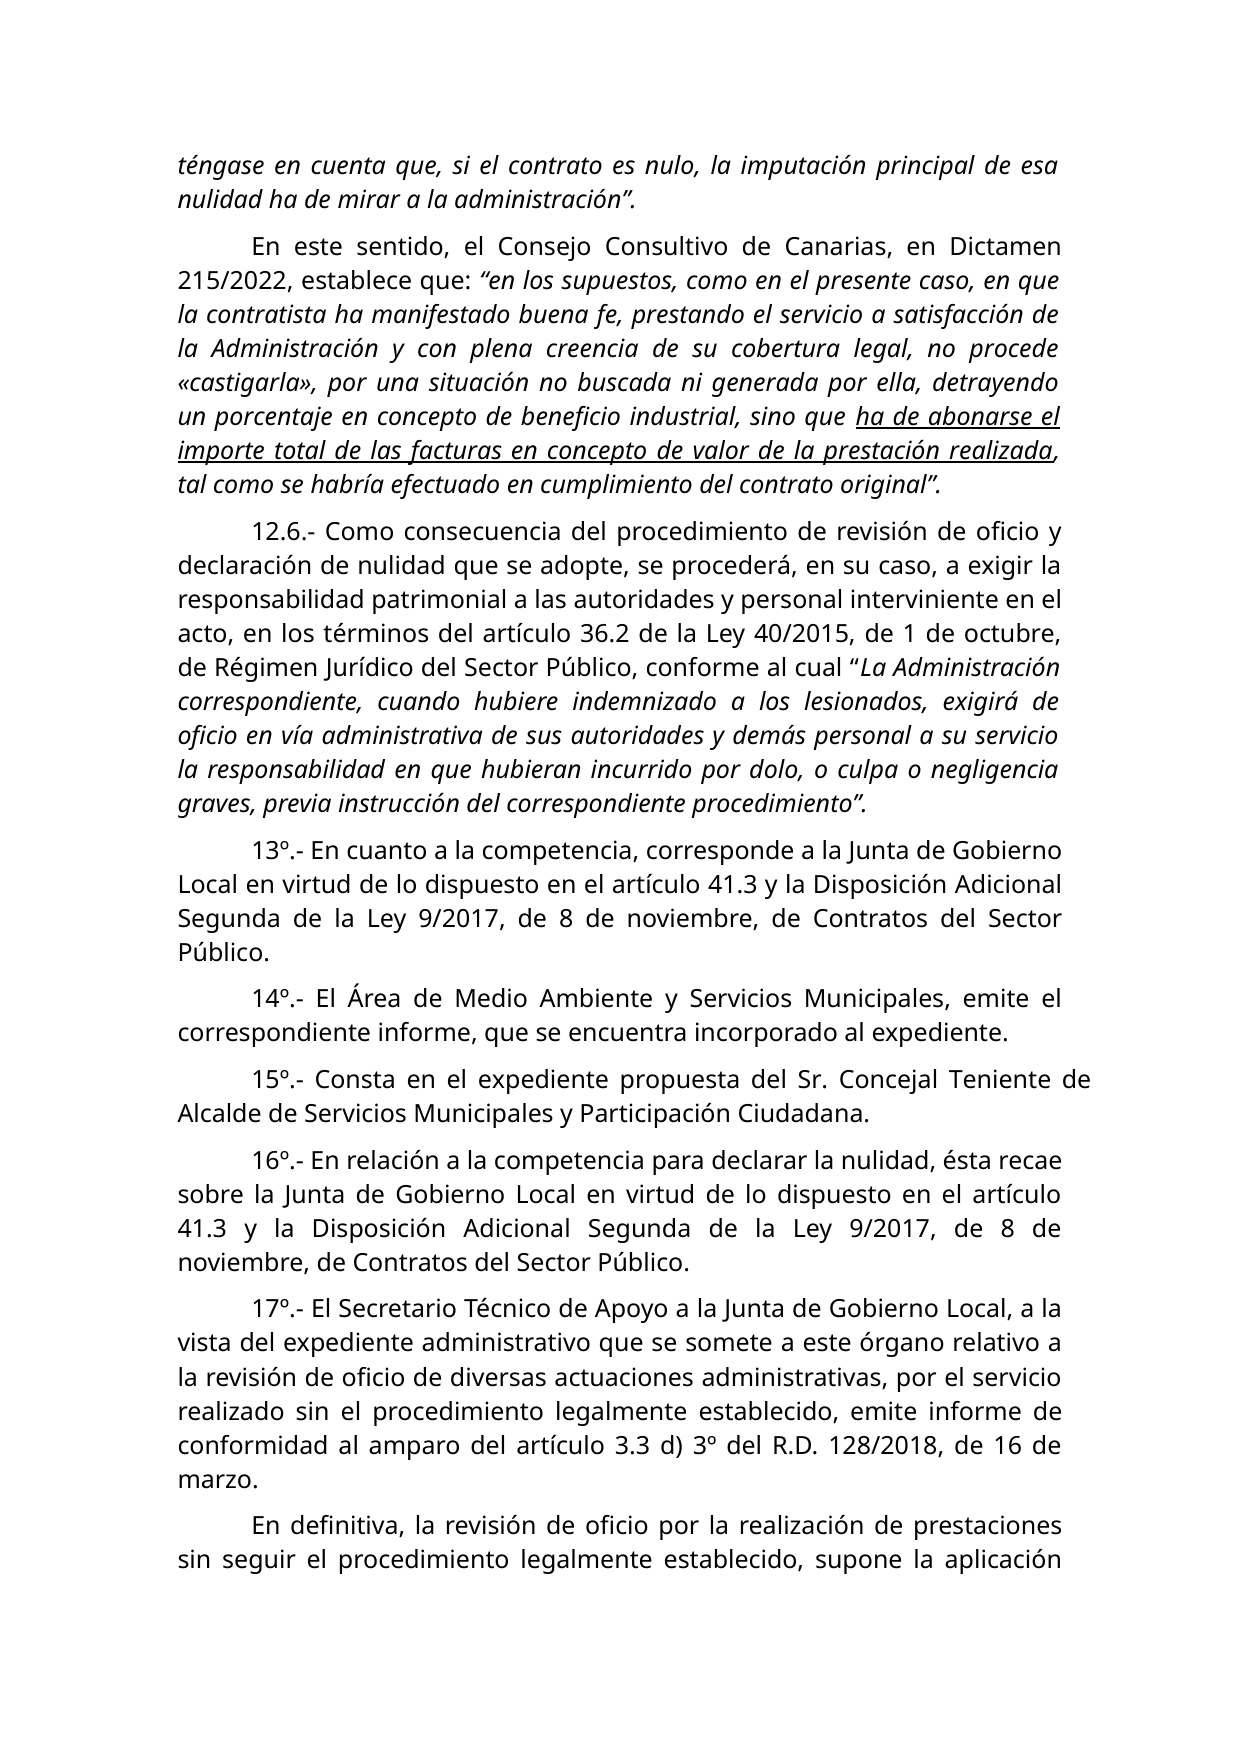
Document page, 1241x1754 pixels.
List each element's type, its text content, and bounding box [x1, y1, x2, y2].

text 17º.- El Secretario Técnico de Apoyo a la Junta de Gobierno Local, a la vista del expediente administrativo que se somete a este órgano relativo a la revisión de oficio de diversas actuaciones administrativas, por el servicio realizado sin el procedimiento legalmente establecido, emite informe de conformidad al amparo del artículo 3.3 d) 3º del R.D. 128/2018, de 16 de marzo. [177, 1291, 1063, 1495]
text En este sentido, el Consejo Consultivo de Canarias, en Dictamen 215/2022, establece que: “en los supuestos, como en el presente caso, en que la contratista ha manifestado buena fe, prestando el servicio a satisfacción de la Administración y con plena creencia de su cobertura legal, no procede «castigarla», por una situación no buscada ni generada por ella, detrayendo un porcentaje en concepto de beneficio industrial, sino que ha de abonarse el importe total de las facturas en concepto de valor de la prestación realizada, tal como se habría efectuado en cumplimiento del contrato original”. [177, 228, 1063, 501]
text 12.6.- Como consecuencia del procedimiento de revisión de oficio y declaración de nulidad que se adopte, se procederá, en su caso, a exigir la responsabilidad patrimonial a las autoridades y personal interviniente en el acto, en los términos del artículo 36.2 de la Ley 40/2015, de 1 de octubre, de Régimen Jurídico del Sector Público, conforme al cual “La Administración correspondiente, cuando hubiere indemnizado a los lesionados, exigirá de oficio en vía administrativa de sus autoridades y demás personal a su servicio la responsabilidad en que hubieran incurrido por dolo, o culpa o negligencia graves, previa instrucción del correspondiente procedimiento”. [177, 513, 1063, 820]
text 13º.- En cuanto a la competencia, corresponde a la Junta de Gobierno Local en virtud de lo dispuesto en el artículo 41.3 y la Disposición Adicional Segunda de la Ley 9/2017, de 8 de noviembre, de Contratos del Sector Público. [177, 832, 1063, 968]
text 16º.- En relación a la competencia para declarar la nulidad, ésta recae sobre la Junta de Gobierno Local en virtud de lo dispuesto en el artículo 41.3 y la Disposición Adicional Segunda de la Ley 9/2017, de 8 de noviembre, de Contratos del Sector Público. [177, 1142, 1063, 1278]
text téngase en cuenta que, si el contrato es nulo, la imputación principal de esa nulidad ha de mirar a la administración”. [177, 148, 1063, 216]
text En definitiva, la revisión de oficio por la realización de prestaciones sin seguir el procedimiento legalmente establecido, supone la aplicación [177, 1508, 1063, 1576]
text 15º.- Consta en el expediente propuesta del Sr. Concejal Teniente de Alcalde de Servicios Municipales y Participación Ciudadana. [177, 1062, 1093, 1130]
text 14º.- El Área de Medio Ambiente y Servicios Municipales, emite el correspondiente informe, que se encuentra incorporado al expediente. [177, 981, 1063, 1049]
